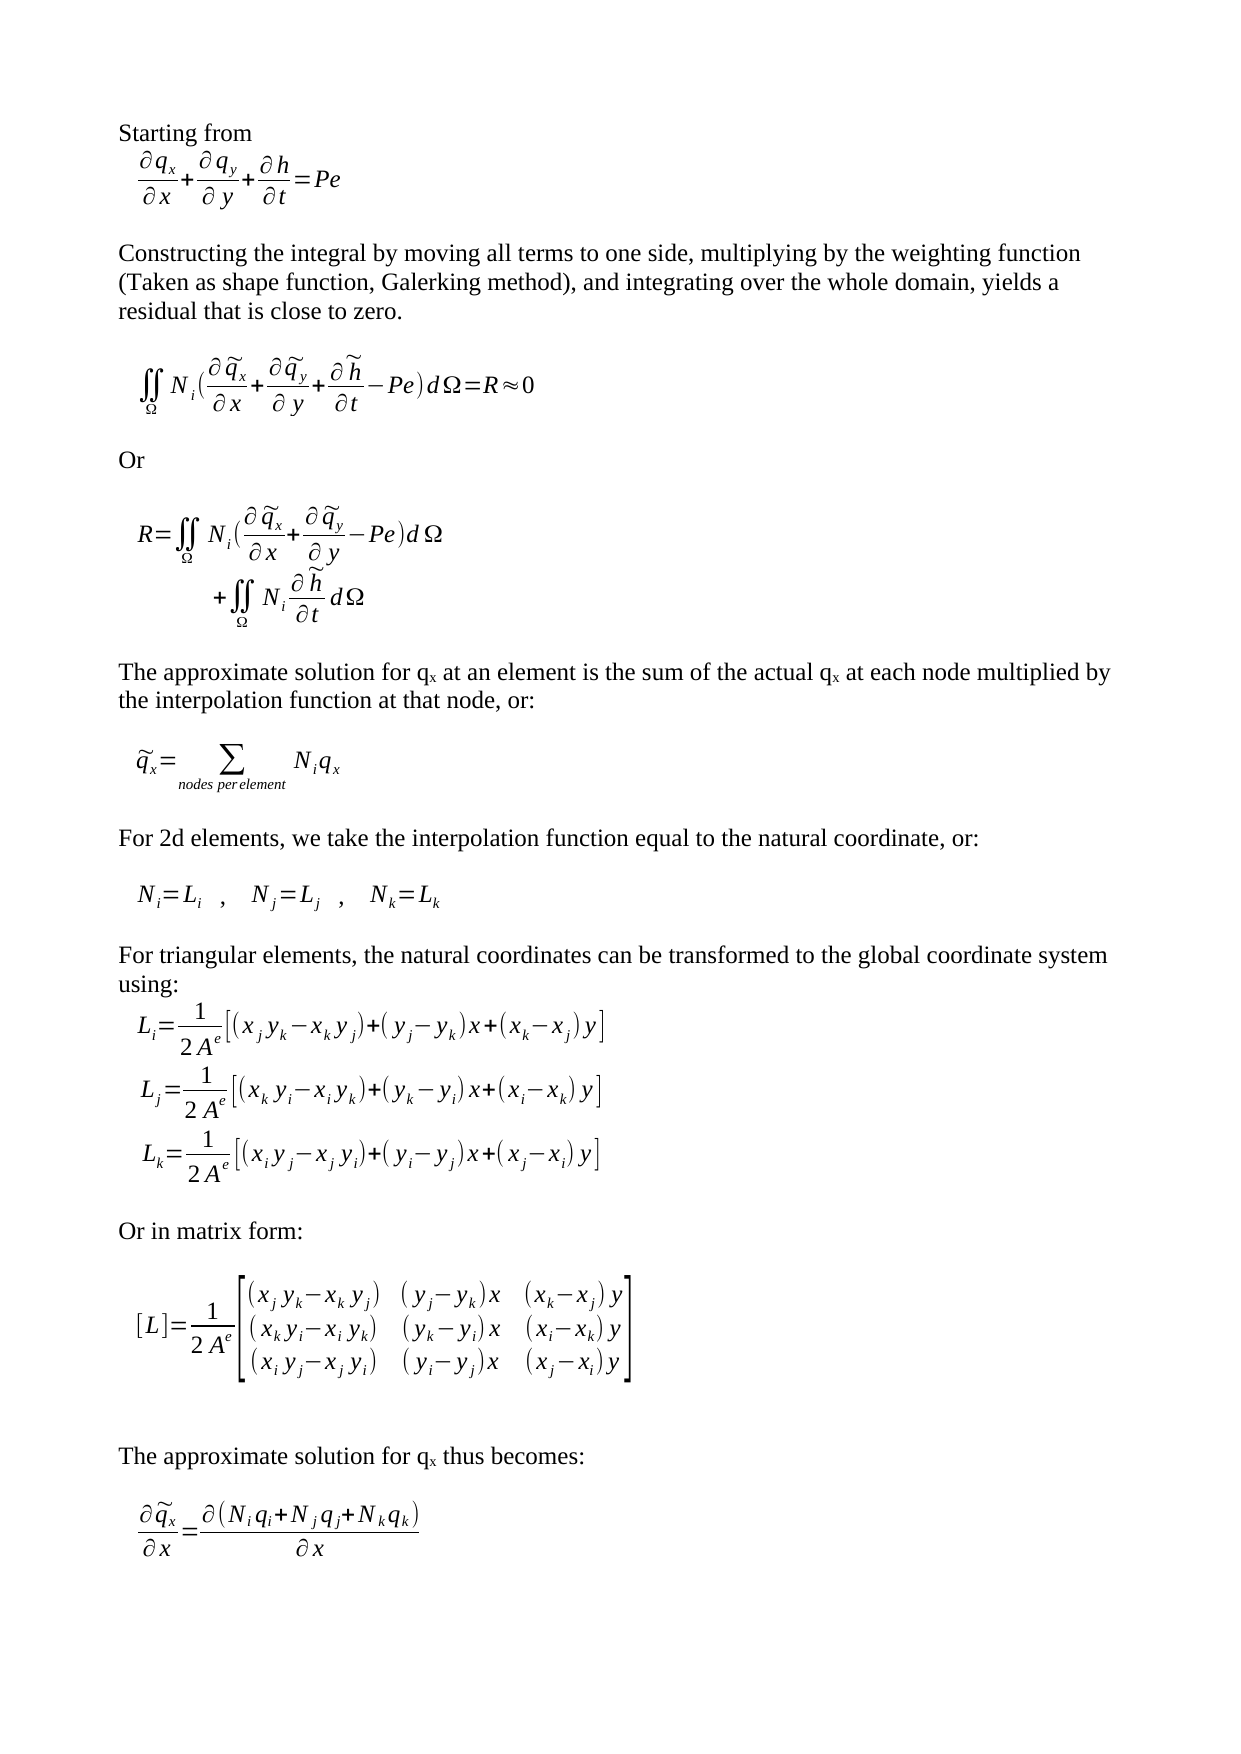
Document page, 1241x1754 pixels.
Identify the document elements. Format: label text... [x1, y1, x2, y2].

text , , [118, 880, 1122, 912]
text For triangular elements, the natural coordinates can be transformed to the global coordinate system using: [118, 940, 1122, 998]
text For 2d elements, we take the interpolation function equal to the natural coordinate, or: [118, 823, 1122, 851]
text The approximate solution for qx thus becomes: [118, 1441, 1122, 1470]
text Or [118, 445, 1122, 473]
text Constructing the integral by moving all terms to one side, multiplying by the weighting function (Taken as shape function, Galerking method), and integrating over the whole domain, yields a residual that is close to zero. [118, 238, 1122, 324]
text Starting from [118, 118, 1122, 147]
text The approximate solution for qx at an element is the sum of the actual qx at each node multiplied by the interpolation function at that node, or: [118, 657, 1122, 714]
text Or in matrix form: [118, 1216, 1122, 1245]
